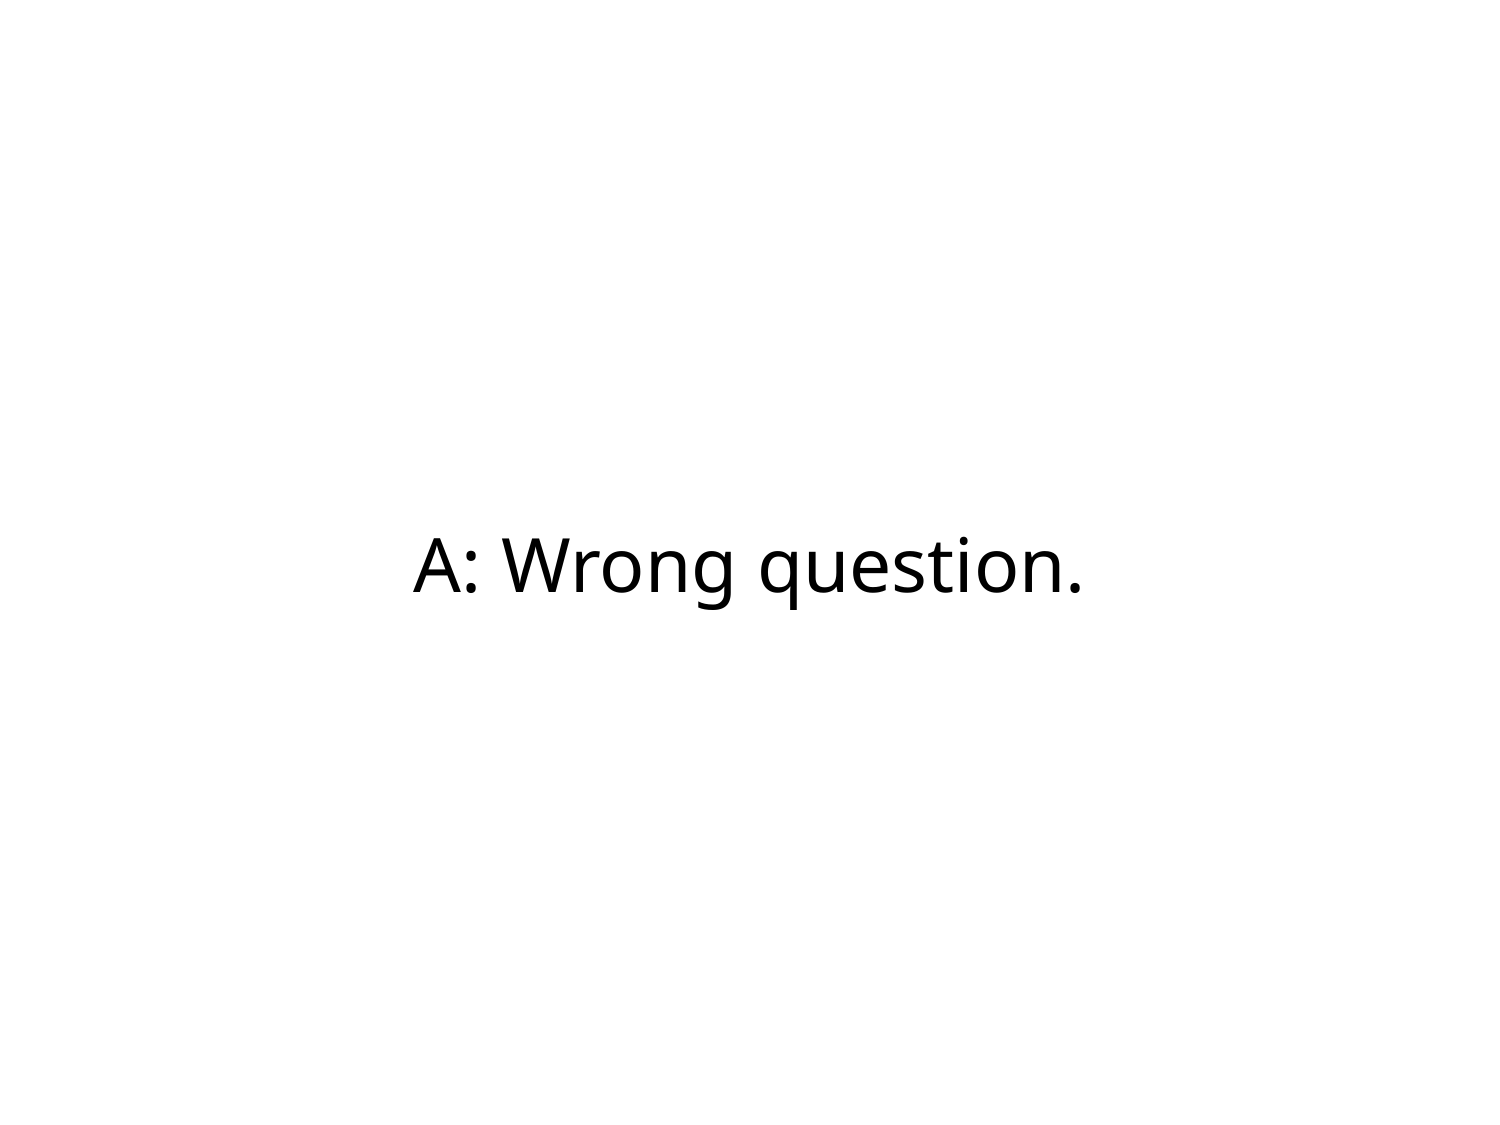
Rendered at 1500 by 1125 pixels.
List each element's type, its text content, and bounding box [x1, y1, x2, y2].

title A: Wrong question. [51, 470, 1449, 655]
